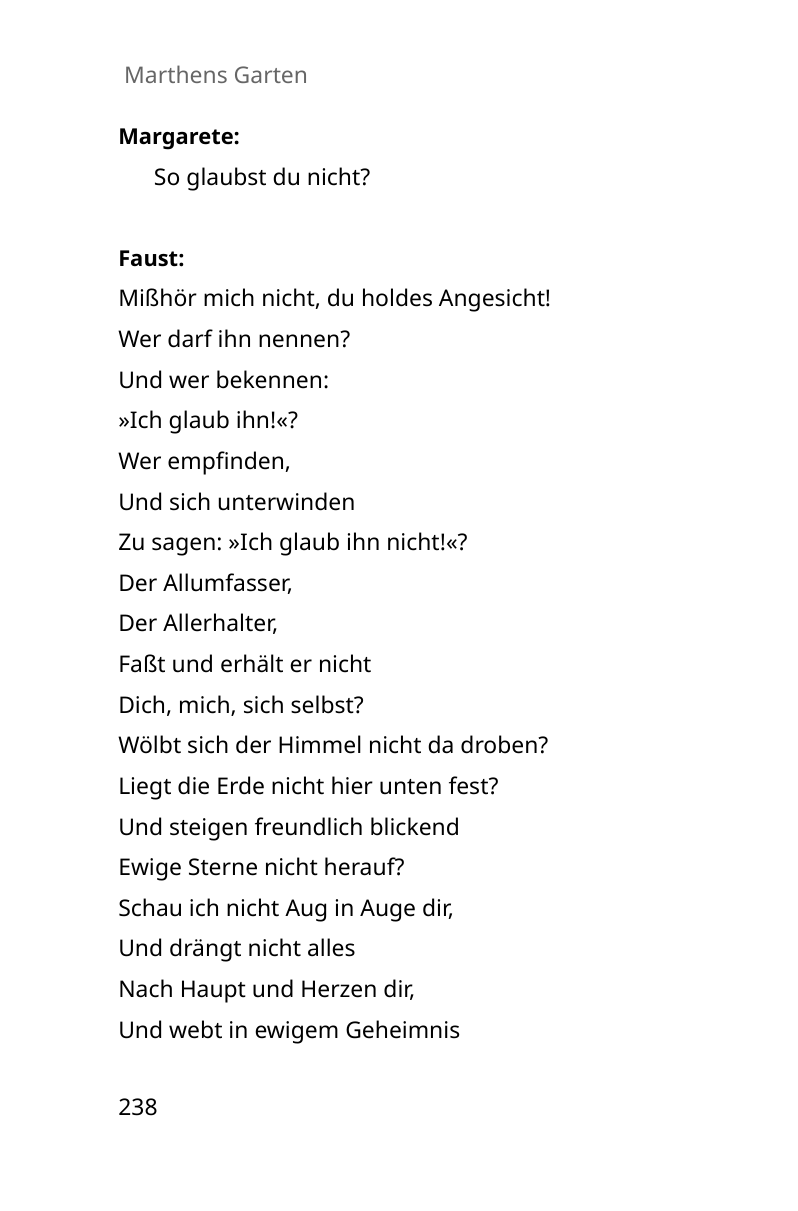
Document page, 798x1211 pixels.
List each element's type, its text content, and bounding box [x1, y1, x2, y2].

text Faust: Mißhör mich nicht, du holdes Angesicht! Wer darf ihn nennen? Und wer bekennen: »Ich glaub ihn!«? Wer empfinden, Und sich unterwinden Zu sagen: »Ich glaub ihn nicht!«? Der Allumfasser, Der Allerhalter, Faßt und erhält er nicht Dich, mich, sich selbst? Wölbt sich der Himmel nicht da droben? Liegt die Erde nicht hier unten fest? Und steigen freundlich blickend Ewige Sterne nicht herauf? Schau ich nicht Aug in Auge dir, Und drängt nicht alles Nach Haupt und Herzen dir, Und webt in ewigem Geheimnis [118, 219, 679, 1045]
text Margarete: So glaubst du nicht? [118, 120, 679, 192]
